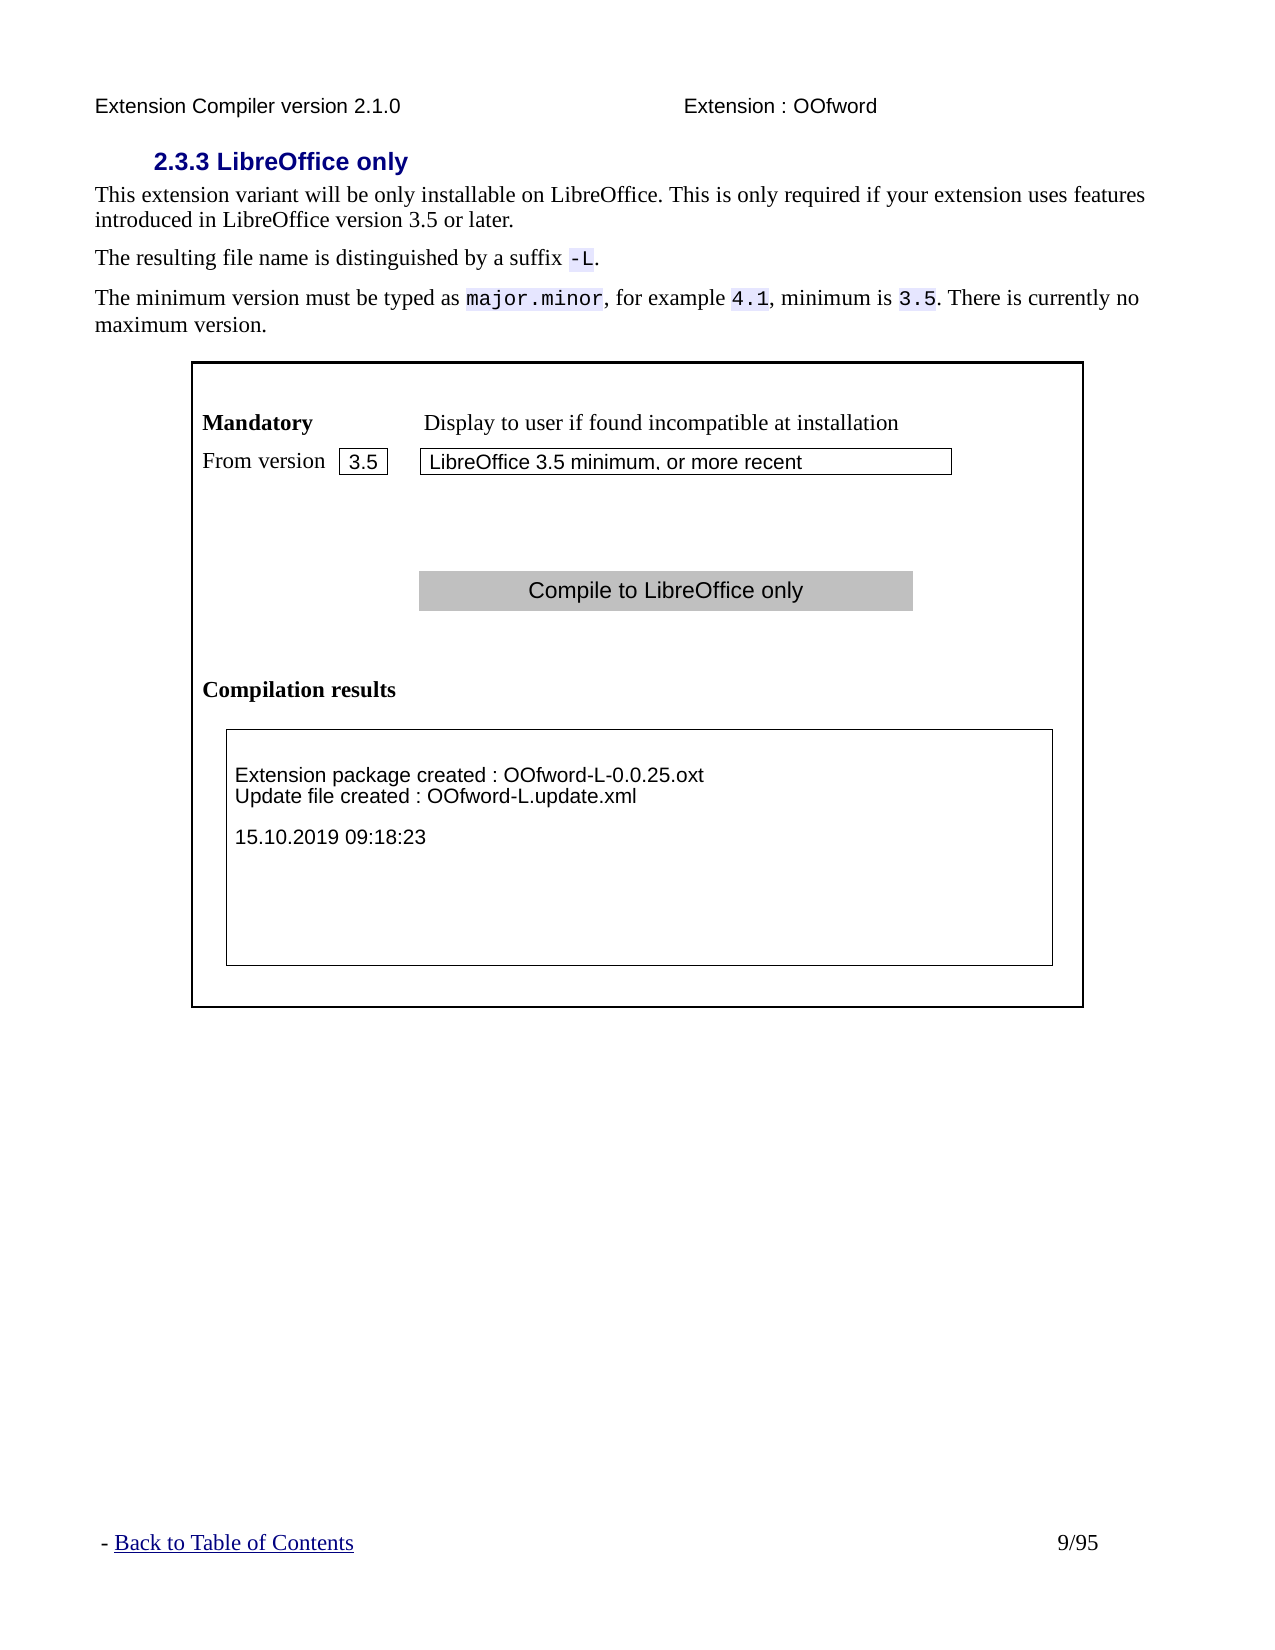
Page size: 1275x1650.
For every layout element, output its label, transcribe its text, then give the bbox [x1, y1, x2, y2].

subtitle LibreOffice only [153, 147, 1181, 176]
text [388, 448, 420, 474]
text Compilation results [202, 676, 1073, 702]
text The resulting file name is distinguished by a suffix -L. [94, 245, 1181, 272]
text From version [202, 448, 339, 474]
text Mandatory Display to user if found incompatible at installation [202, 410, 1073, 436]
text The minimum version must be typed as major.minor, for example 4.1, minimum is 3.5. There is currently no maximum version. [94, 284, 1181, 337]
text This extension variant will be only installable on LibreOffice. This is only required if your extension uses features introduced in LibreOffice version 3.5 or later. [94, 181, 1181, 232]
text [952, 448, 1073, 474]
